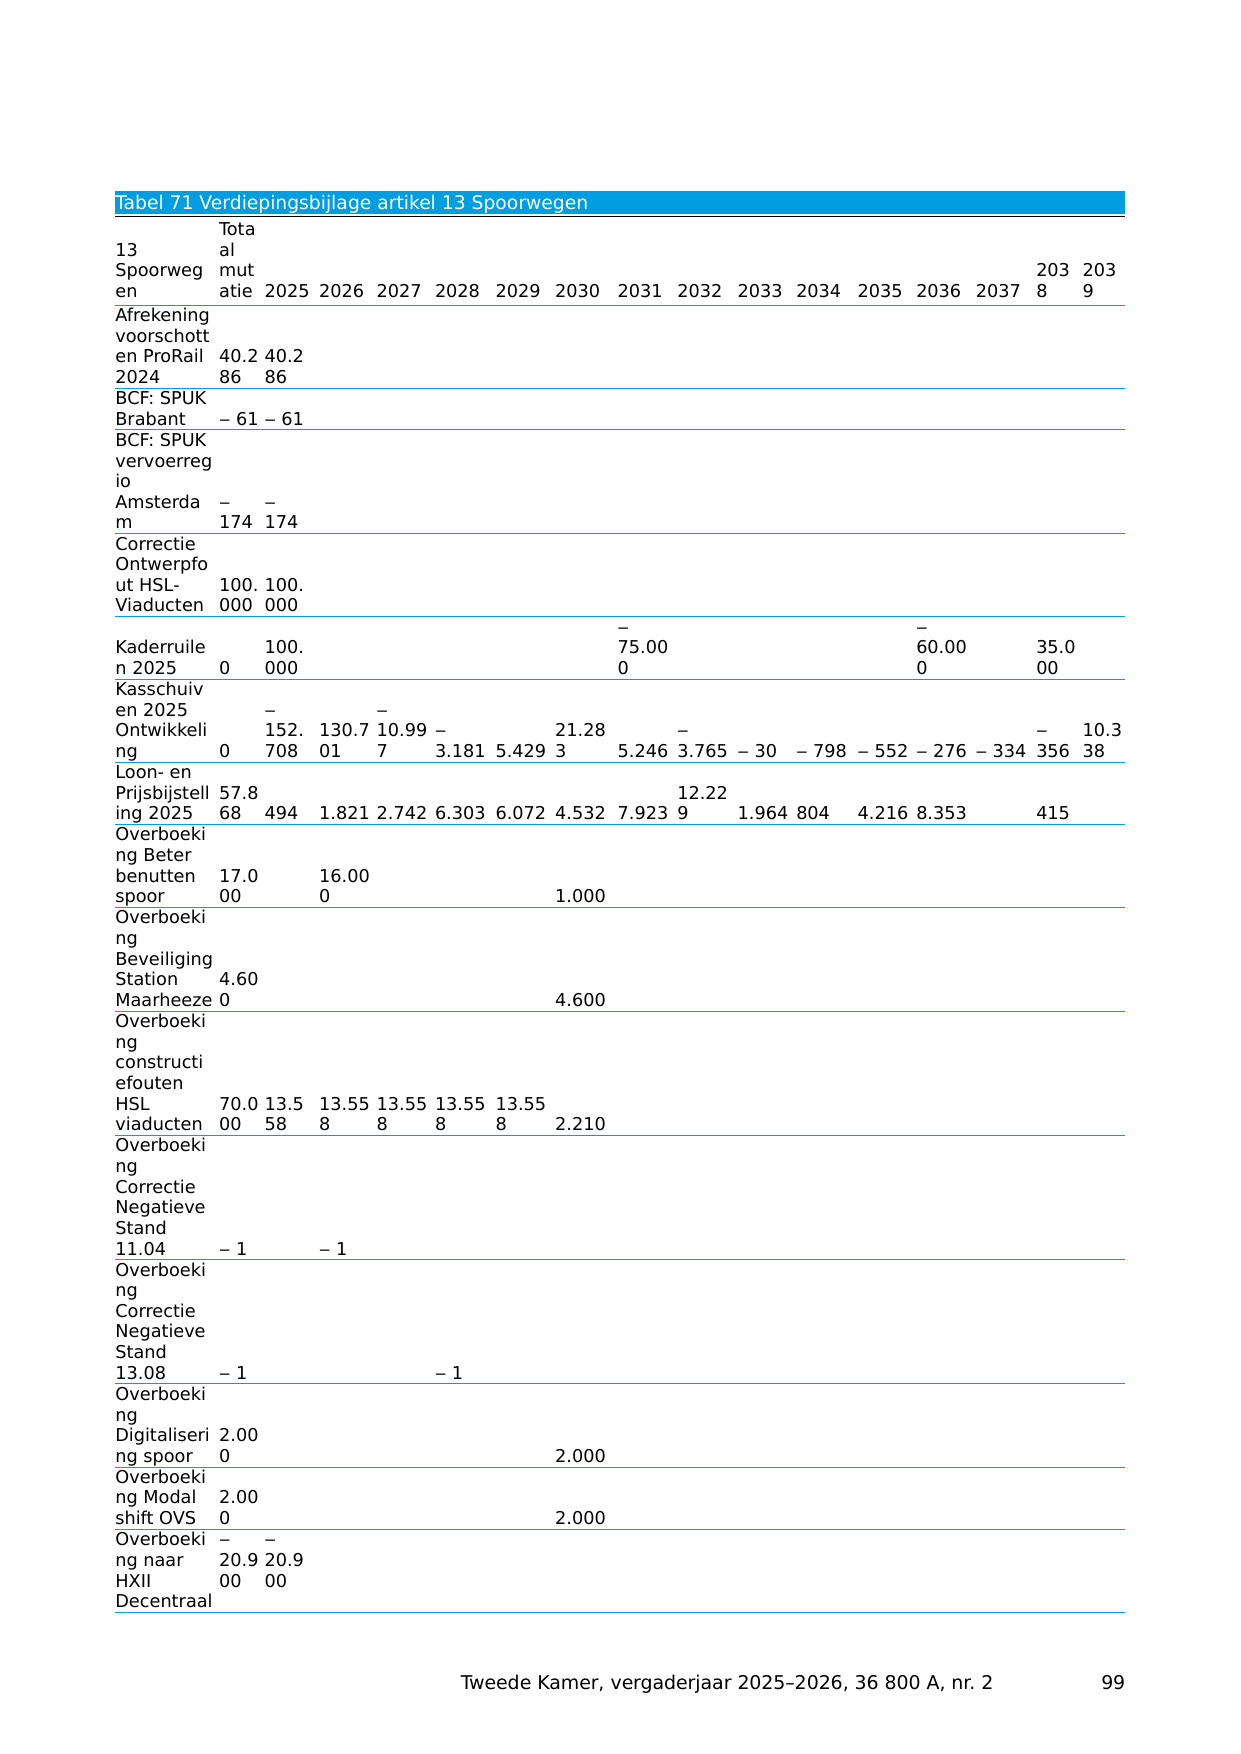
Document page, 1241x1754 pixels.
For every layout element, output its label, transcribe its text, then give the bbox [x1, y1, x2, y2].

table_cell ‒ 174 [261, 430, 316, 533]
table_cell [855, 534, 913, 616]
table_cell [374, 1136, 432, 1259]
table_cell [735, 306, 793, 388]
table_cell ‒ 152.708 [261, 680, 316, 761]
table_cell [1080, 1468, 1125, 1529]
table_cell Overboeking Correctie Negatieve Stand 11.04 [115, 1136, 216, 1259]
table_cell [735, 1136, 793, 1259]
table_cell [552, 389, 614, 429]
table_cell [735, 825, 793, 907]
table_cell [1080, 617, 1125, 678]
table_cell [913, 1384, 973, 1466]
table_cell [552, 1260, 614, 1383]
table_cell [493, 430, 552, 533]
table_cell BCF: SPUK Brabant [115, 389, 216, 429]
table_cell 2039 [1080, 217, 1125, 304]
table_cell [615, 1468, 674, 1529]
table_cell [316, 306, 373, 388]
table_cell [374, 1384, 432, 1466]
table_cell [973, 1530, 1033, 1612]
table_cell [973, 1136, 1033, 1259]
table_cell [1080, 534, 1125, 616]
table_cell [1080, 825, 1125, 907]
table_cell Overboeking Beveiliging Station Maarheeze [115, 908, 216, 1011]
table_cell [1033, 389, 1079, 429]
table_cell [1033, 1012, 1079, 1135]
table_cell [493, 389, 552, 429]
table_cell ‒ 3.181 [432, 680, 492, 761]
table_cell 5.429 [493, 680, 552, 761]
table_cell 6.303 [432, 763, 492, 824]
table_cell [735, 1260, 793, 1383]
table_cell [855, 389, 913, 429]
table_cell Overboeking naar HXII Decentraal [115, 1530, 216, 1612]
table_cell 100.000 [261, 617, 316, 678]
table_cell 2038 [1033, 217, 1079, 304]
table_cell 13.558 [261, 1012, 316, 1135]
table_cell BCF: SPUK vervoerregio Amsterdam [115, 430, 216, 533]
table_cell [493, 1468, 552, 1529]
table_cell [493, 1530, 552, 1612]
table_cell ‒ 75.000 [615, 617, 674, 678]
table_cell [1033, 1530, 1079, 1612]
table_cell 100.000 [216, 534, 261, 616]
table_cell 5.246 [615, 680, 674, 761]
table_cell 804 [793, 763, 854, 824]
table_cell Kasschuiven 2025 Ontwikkeling [115, 680, 216, 761]
table_cell 17.000 [216, 825, 261, 907]
table_cell 2027 [374, 217, 432, 304]
table_cell 1.000 [552, 825, 614, 907]
table_cell Overboeking Beter benutten spoor [115, 825, 216, 907]
table_cell ‒ 174 [216, 430, 261, 533]
table_cell [552, 534, 614, 616]
table_cell [674, 1384, 734, 1466]
table_cell [374, 430, 432, 533]
table_cell 494 [261, 763, 316, 824]
table_cell 13.558 [493, 1012, 552, 1135]
table_cell 0 [216, 680, 261, 761]
table_cell [735, 908, 793, 1011]
table_cell [552, 1136, 614, 1259]
table_cell [735, 1468, 793, 1529]
table_cell 2.000 [216, 1468, 261, 1529]
table_cell [674, 1260, 734, 1383]
table_cell [615, 306, 674, 388]
table_cell [973, 534, 1033, 616]
table_cell [261, 1384, 316, 1466]
table_cell ‒ 1 [432, 1260, 492, 1383]
table_cell [973, 1384, 1033, 1466]
table_cell [615, 1530, 674, 1612]
table_cell 10.338 [1080, 680, 1125, 761]
table_cell 415 [1033, 763, 1079, 824]
table_cell 4.600 [552, 908, 614, 1011]
table_cell [913, 908, 973, 1011]
table_cell [432, 825, 492, 907]
table_cell [1033, 306, 1079, 388]
table_cell 8.353 [913, 763, 973, 824]
table_cell [735, 430, 793, 533]
table_cell 2.000 [552, 1384, 614, 1466]
table_cell ‒ 20.900 [216, 1530, 261, 1612]
table_cell [913, 1468, 973, 1529]
table_cell [1080, 430, 1125, 533]
table_cell [316, 1530, 373, 1612]
table_cell [261, 1260, 316, 1383]
table_cell 2035 [855, 217, 913, 304]
table_cell [493, 1384, 552, 1466]
table_cell ‒ 356 [1033, 680, 1079, 761]
table_cell [735, 1012, 793, 1135]
table_cell [432, 617, 492, 678]
table_cell [913, 389, 973, 429]
table_cell [615, 1012, 674, 1135]
table_cell [793, 825, 854, 907]
table_cell [793, 1384, 854, 1466]
table_cell [316, 1468, 373, 1529]
table_cell Overboeking Digitalisering spoor [115, 1384, 216, 1466]
table_cell [493, 1260, 552, 1383]
table_cell 4.216 [855, 763, 913, 824]
table_cell ‒ 61 [261, 389, 316, 429]
table_cell Afrekening voorschotten ProRail 2024 [115, 306, 216, 388]
table_cell ‒ 552 [855, 680, 913, 761]
table_cell [735, 617, 793, 678]
table_cell [316, 617, 373, 678]
table_cell Loon- en Prijsbijstelling 2025 [115, 763, 216, 824]
table_cell [793, 389, 854, 429]
table_cell [316, 430, 373, 533]
table_cell [432, 1468, 492, 1529]
table_cell [855, 617, 913, 678]
table_cell [261, 1468, 316, 1529]
table_cell [1033, 908, 1079, 1011]
table_cell [855, 1530, 913, 1612]
table_cell [493, 1136, 552, 1259]
table_cell [374, 1260, 432, 1383]
table_cell ‒ 1 [216, 1260, 261, 1383]
table_cell 2028 [432, 217, 492, 304]
table_cell [735, 1530, 793, 1612]
table_cell [615, 1260, 674, 1383]
table_cell Kaderruilen 2025 [115, 617, 216, 678]
table_cell Overboeking Modal shift OVS [115, 1468, 216, 1529]
table_cell [735, 389, 793, 429]
table_cell 57.868 [216, 763, 261, 824]
table_cell [973, 1468, 1033, 1529]
table_cell [374, 1530, 432, 1612]
table_cell [432, 1384, 492, 1466]
table_cell 13.558 [316, 1012, 373, 1135]
table_cell [793, 908, 854, 1011]
table_cell [674, 825, 734, 907]
table_cell 4.532 [552, 763, 614, 824]
table_cell [1033, 1468, 1079, 1529]
table_cell [316, 389, 373, 429]
table_cell ‒ 3.765 [674, 680, 734, 761]
table_cell [913, 1136, 973, 1259]
table_cell [615, 534, 674, 616]
table_cell 2.742 [374, 763, 432, 824]
table_cell [674, 617, 734, 678]
table_cell ‒ 10.997 [374, 680, 432, 761]
table_cell [1080, 763, 1125, 824]
table_cell [973, 825, 1033, 907]
table_cell [374, 306, 432, 388]
table_cell [973, 306, 1033, 388]
table_cell [913, 534, 973, 616]
table_cell [493, 825, 552, 907]
table_cell [432, 430, 492, 533]
table_cell [793, 1012, 854, 1135]
table_cell [432, 1530, 492, 1612]
table_cell [674, 1530, 734, 1612]
table_cell [374, 617, 432, 678]
table_cell 40.286 [216, 306, 261, 388]
table_cell [1033, 430, 1079, 533]
table_cell 0 [216, 617, 261, 678]
table_cell [973, 908, 1033, 1011]
table_cell [316, 1384, 373, 1466]
table_cell Totaal mutatie [216, 217, 261, 304]
table_cell 6.072 [493, 763, 552, 824]
table_cell [1033, 825, 1079, 907]
table_cell [1080, 1530, 1125, 1612]
table_cell [615, 1136, 674, 1259]
table_cell [1080, 389, 1125, 429]
table_cell [432, 908, 492, 1011]
table_cell [855, 1384, 913, 1466]
table_cell ‒ 61 [216, 389, 261, 429]
table_cell [615, 389, 674, 429]
table_cell [793, 1468, 854, 1529]
table_cell 2036 [913, 217, 973, 304]
table_cell 4.600 [216, 908, 261, 1011]
table_cell ‒ 20.900 [261, 1530, 316, 1612]
table_cell [793, 306, 854, 388]
table_cell [552, 430, 614, 533]
table_cell 2032 [674, 217, 734, 304]
table_cell [973, 1260, 1033, 1383]
table_cell [374, 825, 432, 907]
table_cell 2037 [973, 217, 1033, 304]
table_cell [735, 534, 793, 616]
table_cell [615, 1384, 674, 1466]
table_cell [1080, 1384, 1125, 1466]
table_cell 2.210 [552, 1012, 614, 1135]
table_cell [1080, 1012, 1125, 1135]
table_cell [316, 534, 373, 616]
table_cell [973, 1012, 1033, 1135]
table_cell [674, 1468, 734, 1529]
table_cell 70.000 [216, 1012, 261, 1135]
table_cell [793, 534, 854, 616]
table_cell [432, 306, 492, 388]
table_cell [615, 430, 674, 533]
table_cell ‒ 334 [973, 680, 1033, 761]
table_cell 40.286 [261, 306, 316, 388]
table_cell [973, 389, 1033, 429]
table_cell [1033, 1384, 1079, 1466]
table_cell [432, 389, 492, 429]
table_cell [1080, 1260, 1125, 1383]
table_cell [913, 825, 973, 907]
table_cell [855, 1136, 913, 1259]
table_cell [674, 1136, 734, 1259]
table_cell [1033, 534, 1079, 616]
table_cell [552, 306, 614, 388]
table_cell [674, 534, 734, 616]
table_cell [493, 617, 552, 678]
table_cell 2026 [316, 217, 373, 304]
table_cell 2.000 [552, 1468, 614, 1529]
table_cell 2030 [552, 217, 614, 304]
table_cell 16.000 [316, 825, 373, 907]
table_cell 21.283 [552, 680, 614, 761]
table_cell [913, 306, 973, 388]
table_cell 2025 [261, 217, 316, 304]
table_cell [674, 430, 734, 533]
table_cell [973, 617, 1033, 678]
table_cell [493, 534, 552, 616]
table_cell [374, 389, 432, 429]
table_cell [1080, 306, 1125, 388]
table_cell [913, 1260, 973, 1383]
table_cell 13 Spoorwegen [115, 217, 216, 304]
table_cell [316, 908, 373, 1011]
table_cell ‒ 1 [216, 1136, 261, 1259]
table_cell 130.701 [316, 680, 373, 761]
table_cell [1080, 1136, 1125, 1259]
table_cell [615, 825, 674, 907]
table_cell [674, 389, 734, 429]
table_cell Overboeking constructiefouten HSL viaducten [115, 1012, 216, 1135]
table_cell [855, 825, 913, 907]
table_cell [855, 908, 913, 1011]
table_cell [913, 1530, 973, 1612]
table_cell [674, 306, 734, 388]
table_cell 1.821 [316, 763, 373, 824]
table_cell 1.964 [735, 763, 793, 824]
table_cell [1033, 1136, 1079, 1259]
table_cell [793, 1530, 854, 1612]
table_cell [793, 617, 854, 678]
table_cell 2031 [615, 217, 674, 304]
table_cell ‒ 30 [735, 680, 793, 761]
table_cell [1033, 1260, 1079, 1383]
table_cell [855, 430, 913, 533]
table_cell [374, 1468, 432, 1529]
table_cell Correctie Ontwerpfout HSL-Viaducten [115, 534, 216, 616]
table_cell [432, 534, 492, 616]
table_cell 13.558 [432, 1012, 492, 1135]
table_cell ‒ 1 [316, 1136, 373, 1259]
table_cell [316, 1260, 373, 1383]
table_cell [855, 1468, 913, 1529]
table_cell 13.558 [374, 1012, 432, 1135]
table_cell 2029 [493, 217, 552, 304]
table_cell [493, 306, 552, 388]
table_cell 12.229 [674, 763, 734, 824]
table_cell 7.923 [615, 763, 674, 824]
table_cell [793, 430, 854, 533]
table_cell [552, 1530, 614, 1612]
table_cell [793, 1260, 854, 1383]
table_cell ‒ 798 [793, 680, 854, 761]
table_cell 100.000 [261, 534, 316, 616]
table_cell [432, 1136, 492, 1259]
table_cell ‒ 60.000 [913, 617, 973, 678]
table_cell [615, 908, 674, 1011]
table_cell Overboeking Correctie Negatieve Stand 13.08 [115, 1260, 216, 1383]
table_cell [261, 1136, 316, 1259]
table_cell [973, 763, 1033, 824]
table_cell 2.000 [216, 1384, 261, 1466]
table_cell [793, 1136, 854, 1259]
table_cell [674, 908, 734, 1011]
table_cell [913, 1012, 973, 1135]
table_cell [261, 825, 316, 907]
table_cell [735, 1384, 793, 1466]
table_cell [973, 430, 1033, 533]
table_cell 2034 [793, 217, 854, 304]
table_cell [1080, 908, 1125, 1011]
table_cell [493, 908, 552, 1011]
table_cell [674, 1012, 734, 1135]
table_cell [855, 306, 913, 388]
table_cell [855, 1260, 913, 1383]
table_cell [855, 1012, 913, 1135]
table_cell 2033 [735, 217, 793, 304]
table_cell [913, 430, 973, 533]
table_cell 35.000 [1033, 617, 1079, 678]
table_cell [261, 908, 316, 1011]
table_cell [374, 908, 432, 1011]
table_cell [552, 617, 614, 678]
table_cell [374, 534, 432, 616]
table_cell ‒ 276 [913, 680, 973, 761]
